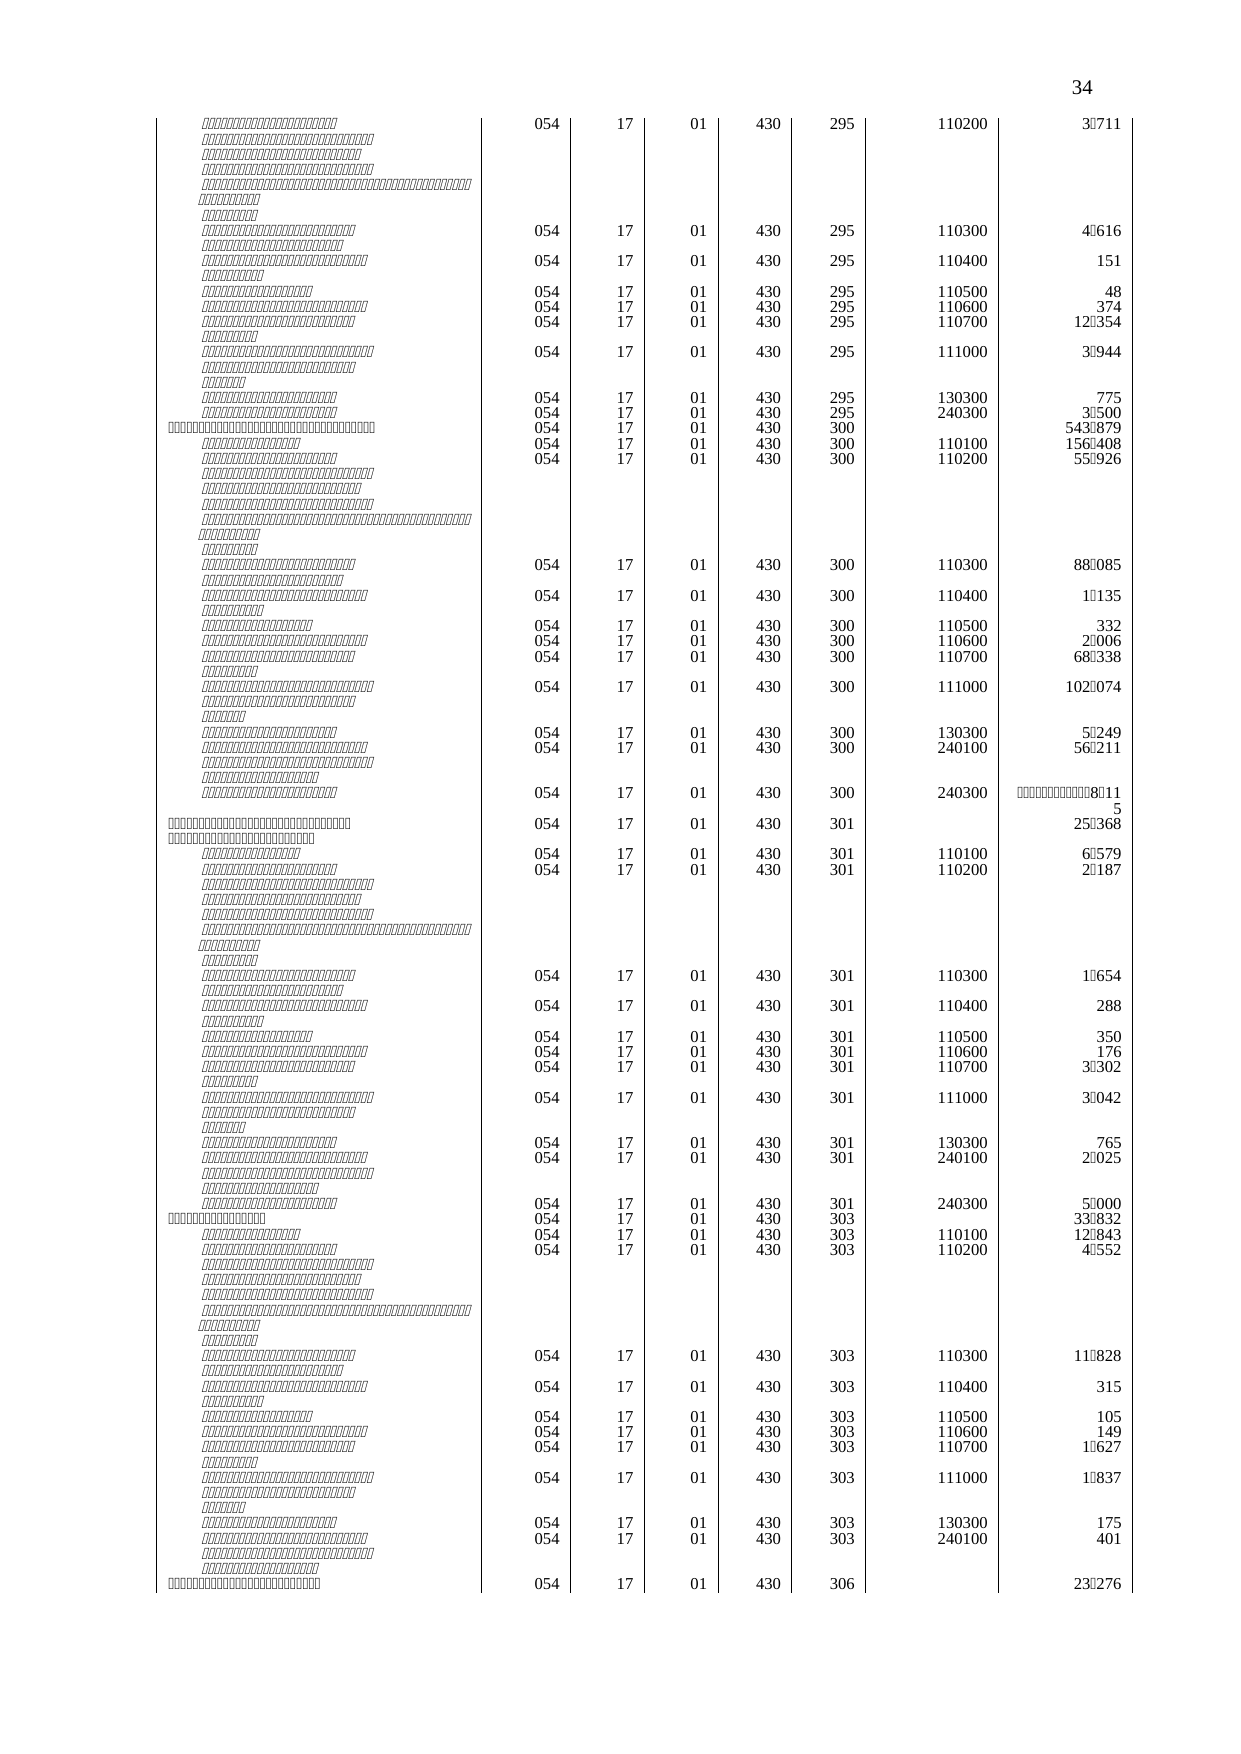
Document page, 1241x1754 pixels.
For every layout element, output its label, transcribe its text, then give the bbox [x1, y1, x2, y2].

table_cell  [792, 453, 865, 559]
table_cell  [719, 1533, 791, 1578]
table_cell  [792, 742, 865, 787]
table_cell  [719, 1061, 791, 1091]
table_cell  [645, 1031, 718, 1046]
table_cell  [482, 742, 570, 787]
table_cell  [571, 438, 644, 453]
table_cell  [571, 787, 644, 818]
table_cell  [792, 422, 865, 437]
table_cell [1133, 1137, 1163, 1152]
table_cell  [999, 1426, 1132, 1441]
table_cell  [157, 422, 481, 437]
table_cell  [645, 559, 718, 589]
table_cell  [719, 559, 791, 589]
table_cell  [792, 225, 865, 255]
table_cell  [866, 285, 998, 301]
table_cell  [999, 1517, 1132, 1532]
table_cell  [157, 726, 481, 742]
table_cell  [999, 726, 1132, 742]
table_cell  [866, 1228, 998, 1243]
table_cell  [719, 301, 791, 316]
table_cell  [999, 863, 1132, 970]
table_cell   [157, 316, 481, 346]
table_cell  [999, 1137, 1132, 1152]
table_cell  [792, 650, 865, 681]
table_cell  [482, 1426, 570, 1441]
table_cell  [866, 1244, 998, 1350]
table_cell  [571, 1426, 644, 1441]
table_cell [1133, 285, 1163, 301]
table_cell  [999, 301, 1132, 316]
table_cell  [999, 1213, 1132, 1228]
table_cell  [719, 818, 791, 848]
table_cell  [866, 650, 998, 681]
table_cell  [719, 346, 791, 392]
table_cell  [999, 407, 1132, 422]
table_cell  [719, 787, 791, 818]
table_cell  [792, 1137, 865, 1152]
table_cell  [645, 1137, 718, 1152]
table_cell  [482, 1472, 570, 1517]
table_cell  [157, 1578, 481, 1593]
table_cell [1133, 590, 1163, 620]
table_cell  [866, 970, 998, 1000]
table_cell  [482, 453, 570, 559]
table_cell  [866, 635, 998, 650]
table_cell  [999, 285, 1132, 301]
table_cell  [999, 1578, 1132, 1593]
table_cell [1133, 422, 1163, 437]
table_cell  [645, 1000, 718, 1031]
table_cell   [157, 818, 481, 848]
table_cell [1133, 681, 1163, 726]
table_cell  [999, 1350, 1132, 1380]
table_cell  [719, 1411, 791, 1426]
table_cell [1133, 225, 1163, 255]
table_cell [1133, 1152, 1163, 1198]
table_cell  [866, 787, 998, 818]
table_cell  [792, 787, 865, 818]
table_cell  [571, 681, 644, 726]
table_cell  [866, 1472, 998, 1517]
table_cell  [792, 681, 865, 726]
table_cell  [571, 1213, 644, 1228]
table_cell  [482, 1228, 570, 1243]
table_cell  [999, 1228, 1132, 1243]
table_cell  [719, 1228, 791, 1243]
table_cell  [482, 438, 570, 453]
table_cell  [866, 848, 998, 863]
table_cell  [645, 422, 718, 437]
table_cell  [482, 225, 570, 255]
table_cell  [866, 392, 998, 407]
table_cell  [866, 620, 998, 635]
table_cell  [571, 285, 644, 301]
table_cell   [157, 1441, 481, 1472]
table_cell  [719, 1578, 791, 1593]
table_cell [1133, 970, 1163, 1000]
table_cell  [719, 742, 791, 787]
table_cell  [482, 681, 570, 726]
table_cell [1133, 1091, 1163, 1137]
table_cell  [645, 438, 718, 453]
table_cell  [999, 1411, 1132, 1426]
table_cell  [645, 970, 718, 1000]
table_cell [1133, 1380, 1163, 1411]
table_cell  [645, 285, 718, 301]
table_cell  [571, 590, 644, 620]
table_cell  [157, 1046, 481, 1061]
table_cell  [999, 255, 1132, 285]
table_cell  [482, 422, 570, 437]
table_cell  [482, 559, 570, 589]
table_cell  [645, 742, 718, 787]
table_cell  [999, 590, 1132, 620]
table_cell  [157, 635, 481, 650]
table_cell  [866, 1411, 998, 1426]
table_cell  [645, 346, 718, 392]
table_cell  [482, 392, 570, 407]
table_cell  [719, 1152, 791, 1198]
table_cell  [571, 1091, 644, 1137]
table_cell [1133, 1472, 1163, 1517]
table_cell  [719, 620, 791, 635]
table_cell    [157, 742, 481, 787]
table_cell  [792, 1350, 865, 1380]
table_cell  [866, 1517, 998, 1532]
table_cell  [157, 620, 481, 635]
table_cell  [482, 1152, 570, 1198]
table_cell  [571, 225, 644, 255]
table_cell  [792, 407, 865, 422]
table_cell [1133, 1031, 1163, 1046]
table_cell  [719, 590, 791, 620]
table_cell  [792, 316, 865, 346]
table_cell  [792, 1517, 865, 1532]
table_cell  [571, 1350, 644, 1380]
table_cell    [157, 681, 481, 726]
table_cell  [571, 392, 644, 407]
table_cell  [999, 1061, 1132, 1091]
table_cell [1133, 635, 1163, 650]
table_cell  [999, 1031, 1132, 1046]
table_cell  [866, 726, 998, 742]
table_cell  [792, 1198, 865, 1213]
table_cell  [571, 1031, 644, 1046]
table_cell  [157, 407, 481, 422]
table_cell  [482, 1578, 570, 1593]
table_cell  [571, 650, 644, 681]
table_cell  [645, 1472, 718, 1517]
table_cell  [719, 1517, 791, 1532]
table_cell  [571, 1441, 644, 1472]
table_cell       [157, 453, 481, 559]
table_cell  [719, 453, 791, 559]
table_cell  [999, 392, 1132, 407]
table_cell  [792, 285, 865, 301]
table_cell   [157, 1350, 481, 1380]
table_cell  [792, 255, 865, 285]
table_cell  [866, 590, 998, 620]
table_cell  [999, 650, 1132, 681]
table_cell  [157, 1228, 481, 1243]
table_cell  [999, 225, 1132, 255]
table_cell  [866, 1061, 998, 1091]
table_cell  [719, 438, 791, 453]
table_cell [1133, 1000, 1163, 1031]
table_cell  [792, 1244, 865, 1350]
table_cell  [645, 1213, 718, 1228]
table_cell  [866, 407, 998, 422]
table_cell  [482, 1517, 570, 1532]
table_cell  [571, 1578, 644, 1593]
table_cell   [157, 590, 481, 620]
table_cell  [645, 1061, 718, 1091]
table_cell  [792, 559, 865, 589]
table_cell  [645, 1228, 718, 1243]
table_cell  [482, 255, 570, 285]
table_cell [1133, 1441, 1163, 1472]
table_cell [1133, 438, 1163, 453]
table_cell  [157, 1031, 481, 1046]
table_cell [1133, 863, 1163, 970]
table_cell [866, 1578, 998, 1593]
table_cell  [999, 559, 1132, 589]
table_cell  [645, 620, 718, 635]
table_cell  [792, 1061, 865, 1091]
table_cell  [482, 726, 570, 742]
table_cell  [645, 681, 718, 726]
table_cell  [999, 453, 1132, 559]
table_cell  [792, 118, 865, 224]
table_cell  [999, 438, 1132, 453]
table_cell [1133, 818, 1163, 848]
table_cell  [645, 650, 718, 681]
table_cell  [571, 863, 644, 970]
table_cell  [571, 635, 644, 650]
table_cell  [645, 407, 718, 422]
table_cell  [792, 818, 865, 848]
table_cell  [719, 1000, 791, 1031]
table_cell  [482, 1091, 570, 1137]
table_cell  [866, 1137, 998, 1152]
table_cell   [157, 650, 481, 681]
table_cell  [571, 970, 644, 1000]
table_cell [1133, 453, 1163, 559]
table_cell  [866, 1350, 998, 1380]
table_cell  [645, 453, 718, 559]
table_cell  [999, 1244, 1132, 1350]
table_cell  [571, 1472, 644, 1517]
table_cell  [157, 392, 481, 407]
table_cell  [792, 863, 865, 970]
table_cell [1133, 650, 1163, 681]
table_cell  [866, 316, 998, 346]
table_cell  [719, 1426, 791, 1441]
table_cell  [571, 1152, 644, 1198]
table_cell [866, 818, 998, 848]
table_cell  [866, 1046, 998, 1061]
table_cell  [792, 1091, 865, 1137]
table_cell  [571, 118, 644, 224]
table_cell [1133, 787, 1163, 818]
table_cell  [999, 1091, 1132, 1137]
table_cell  [999, 970, 1132, 1000]
table_cell  [571, 1046, 644, 1061]
table_cell  [571, 818, 644, 848]
table_cell  [719, 1091, 791, 1137]
table_cell [1133, 559, 1163, 589]
table_cell  [571, 301, 644, 316]
table_cell [1133, 742, 1163, 787]
table_cell  [719, 863, 791, 970]
table_cell  [999, 1046, 1132, 1061]
table_cell  [645, 1198, 718, 1213]
table_cell [1133, 1198, 1163, 1213]
table_cell    [157, 1152, 481, 1198]
table_cell  [792, 346, 865, 392]
table_cell  [645, 1533, 718, 1578]
table_cell  [866, 255, 998, 285]
table_cell  [645, 1411, 718, 1426]
table_cell [1133, 1426, 1163, 1441]
table_cell   [157, 1000, 481, 1031]
table_cell  [571, 346, 644, 392]
table_cell  [792, 1031, 865, 1046]
table_cell   [157, 225, 481, 255]
table_cell [1133, 1578, 1163, 1593]
table_cell  [482, 1441, 570, 1472]
table_cell  [645, 1046, 718, 1061]
table_cell  [645, 635, 718, 650]
table_cell  [482, 407, 570, 422]
table_cell  [866, 1091, 998, 1137]
table_cell  [571, 316, 644, 346]
table_cell  [719, 635, 791, 650]
table_cell  [571, 1517, 644, 1532]
table_cell  [792, 1578, 865, 1593]
table_cell  [482, 1411, 570, 1426]
table_cell  [482, 620, 570, 635]
table_cell   [157, 1061, 481, 1091]
table_cell  [482, 1137, 570, 1152]
table_cell  [645, 1426, 718, 1441]
table_cell  [866, 301, 998, 316]
table_cell  [999, 118, 1132, 224]
table_cell  [482, 1198, 570, 1213]
table_cell    [157, 1472, 481, 1517]
table_cell [1133, 407, 1163, 422]
table_cell  [571, 1228, 644, 1243]
table_cell  [157, 1198, 481, 1213]
table_cell  [157, 848, 481, 863]
table_cell  [719, 316, 791, 346]
table_cell  [866, 559, 998, 589]
table_cell  [719, 650, 791, 681]
table_cell  [719, 1380, 791, 1411]
table_cell  [571, 407, 644, 422]
table_cell  [999, 1533, 1132, 1578]
table_cell  [999, 1441, 1132, 1472]
table_cell  [866, 863, 998, 970]
table_cell  [719, 407, 791, 422]
table_cell  [719, 225, 791, 255]
table_cell  [482, 1031, 570, 1046]
table_cell       [157, 118, 481, 224]
table_cell  [482, 1533, 570, 1578]
table_cell    [157, 1533, 481, 1578]
table_cell  [866, 1198, 998, 1213]
table_cell  [571, 1244, 644, 1350]
table_cell  [719, 422, 791, 437]
table_cell  [157, 787, 481, 818]
table_cell   [157, 255, 481, 285]
table_cell  [571, 422, 644, 437]
table_cell       [157, 1244, 481, 1350]
table_cell  [719, 1472, 791, 1517]
table_cell  [999, 635, 1132, 650]
table_cell  [719, 1244, 791, 1350]
table_cell  [571, 726, 644, 742]
table_cell  [645, 1152, 718, 1198]
table_cell  [792, 1000, 865, 1031]
table_cell  [645, 118, 718, 224]
table_cell [1133, 620, 1163, 635]
table_cell [1133, 1517, 1163, 1532]
table_cell  [571, 1137, 644, 1152]
table_cell    [157, 346, 481, 392]
table_cell  [719, 1350, 791, 1380]
table_cell  [571, 742, 644, 787]
table_cell       [157, 863, 481, 970]
table_cell  [792, 635, 865, 650]
table_cell  [792, 1228, 865, 1243]
table_cell  [482, 1046, 570, 1061]
table_cell [1133, 1046, 1163, 1061]
table_cell  [482, 1213, 570, 1228]
table_cell [1133, 1244, 1163, 1350]
table_cell [1133, 301, 1163, 316]
table_cell  [157, 1137, 481, 1152]
table_cell  [719, 255, 791, 285]
table_cell  [482, 316, 570, 346]
table_cell  [571, 1198, 644, 1213]
table_cell  [866, 438, 998, 453]
table_cell  [719, 1198, 791, 1213]
table_cell  [645, 1244, 718, 1350]
table_cell  [792, 1411, 865, 1426]
table_cell  [866, 453, 998, 559]
table_cell  [999, 1380, 1132, 1411]
table_cell [866, 1213, 998, 1228]
table_cell  [719, 285, 791, 301]
table_cell  [866, 1031, 998, 1046]
table_cell  [999, 742, 1132, 787]
table_cell  [792, 392, 865, 407]
table_cell [1133, 118, 1163, 224]
table_cell  [719, 848, 791, 863]
table_cell  [792, 1441, 865, 1472]
table_cell [866, 422, 998, 437]
table_cell  [792, 1426, 865, 1441]
table_cell  [571, 255, 644, 285]
table_cell  [866, 1441, 998, 1472]
table_cell  [792, 438, 865, 453]
table_cell  [866, 1533, 998, 1578]
table_cell  [866, 225, 998, 255]
table_cell  [866, 1000, 998, 1031]
table_cell  [571, 1533, 644, 1578]
table_cell  [792, 1213, 865, 1228]
table_cell  [571, 848, 644, 863]
table_cell  [645, 316, 718, 346]
table_cell  [719, 392, 791, 407]
table_cell  [482, 118, 570, 224]
table_cell [1133, 392, 1163, 407]
table_cell  [571, 1061, 644, 1091]
table_cell  [157, 1213, 481, 1228]
table_cell  [866, 1380, 998, 1411]
table_cell  [999, 681, 1132, 726]
table_cell [1133, 255, 1163, 285]
table_cell  [482, 818, 570, 848]
table_cell  [866, 1426, 998, 1441]
table_cell  [645, 301, 718, 316]
table_cell  [866, 681, 998, 726]
table_cell  [792, 1472, 865, 1517]
table_cell  [999, 316, 1132, 346]
table_cell  [571, 1380, 644, 1411]
table_cell  [792, 970, 865, 1000]
table_cell  [482, 301, 570, 316]
table_cell [1133, 1213, 1163, 1228]
table_cell  [645, 1441, 718, 1472]
table_cell  [157, 438, 481, 453]
table_cell [1133, 1411, 1163, 1426]
table_cell  [571, 1000, 644, 1031]
table_cell  [571, 620, 644, 635]
table_cell    [157, 1091, 481, 1137]
table_cell  [645, 1350, 718, 1380]
table_cell  [792, 1380, 865, 1411]
table_cell  [999, 1000, 1132, 1031]
table_cell [1133, 1533, 1163, 1578]
table_cell  [482, 650, 570, 681]
table_cell  [719, 726, 791, 742]
table_cell  [719, 1137, 791, 1152]
table_cell  [482, 285, 570, 301]
table_cell [1133, 726, 1163, 742]
table_cell  [999, 818, 1132, 848]
table_cell [1133, 1061, 1163, 1091]
table_cell  [792, 726, 865, 742]
table_cell  [999, 422, 1132, 437]
table_cell  [482, 635, 570, 650]
table_cell  [645, 1578, 718, 1593]
table_cell  [999, 1472, 1132, 1517]
table_cell [1133, 346, 1163, 392]
table_cell  [792, 848, 865, 863]
table_cell  [645, 225, 718, 255]
table_cell  [645, 818, 718, 848]
table_cell  [645, 1380, 718, 1411]
table_cell  [482, 787, 570, 818]
table_cell  [482, 590, 570, 620]
table_cell  [482, 1000, 570, 1031]
table_cell [1133, 316, 1163, 346]
table_cell  [866, 346, 998, 392]
table_cell  [719, 681, 791, 726]
table_cell [1133, 848, 1163, 863]
table_cell  [792, 1152, 865, 1198]
table_cell  [157, 1411, 481, 1426]
table_cell  [482, 1380, 570, 1411]
table_cell  [482, 848, 570, 863]
table_cell  [866, 742, 998, 787]
table_cell  [157, 1517, 481, 1532]
table_cell  [157, 1426, 481, 1441]
table_cell  [645, 726, 718, 742]
table_cell   [157, 970, 481, 1000]
table_cell  [866, 1152, 998, 1198]
table_cell  [157, 285, 481, 301]
table_cell  [792, 1046, 865, 1061]
table_cell [1133, 1228, 1163, 1243]
table_cell  [482, 1244, 570, 1350]
table_cell  [999, 346, 1132, 392]
table_cell   [157, 559, 481, 589]
table_cell  [645, 392, 718, 407]
table_cell  [645, 787, 718, 818]
table_cell   [157, 1380, 481, 1411]
table_cell  [571, 1411, 644, 1426]
table_cell  [645, 1517, 718, 1532]
table_cell  [792, 1533, 865, 1578]
table_cell  [645, 1091, 718, 1137]
table_cell  [719, 1046, 791, 1061]
table_cell  [792, 620, 865, 635]
table_cell  [571, 559, 644, 589]
table_cell  [645, 255, 718, 285]
table_cell  [645, 590, 718, 620]
table_cell  [482, 863, 570, 970]
table_cell  [482, 1350, 570, 1380]
table_cell  [792, 301, 865, 316]
table_cell  [571, 453, 644, 559]
table_cell [1133, 1350, 1163, 1380]
table_cell  [792, 590, 865, 620]
table_cell  [645, 848, 718, 863]
table_cell  [482, 970, 570, 1000]
table_cell  [719, 118, 791, 224]
table_cell  [719, 1031, 791, 1046]
table_cell  [719, 970, 791, 1000]
table_cell  [645, 863, 718, 970]
table_cell  [866, 118, 998, 224]
table_cell  [719, 1441, 791, 1472]
table_cell  [157, 301, 481, 316]
table_cell  [719, 1213, 791, 1228]
table_cell  [999, 787, 1132, 818]
table_cell  [999, 848, 1132, 863]
table_cell  [999, 1152, 1132, 1198]
table_cell  [482, 346, 570, 392]
table_cell  [482, 1061, 570, 1091]
table_cell  [999, 1198, 1132, 1213]
table_cell  [999, 620, 1132, 635]
